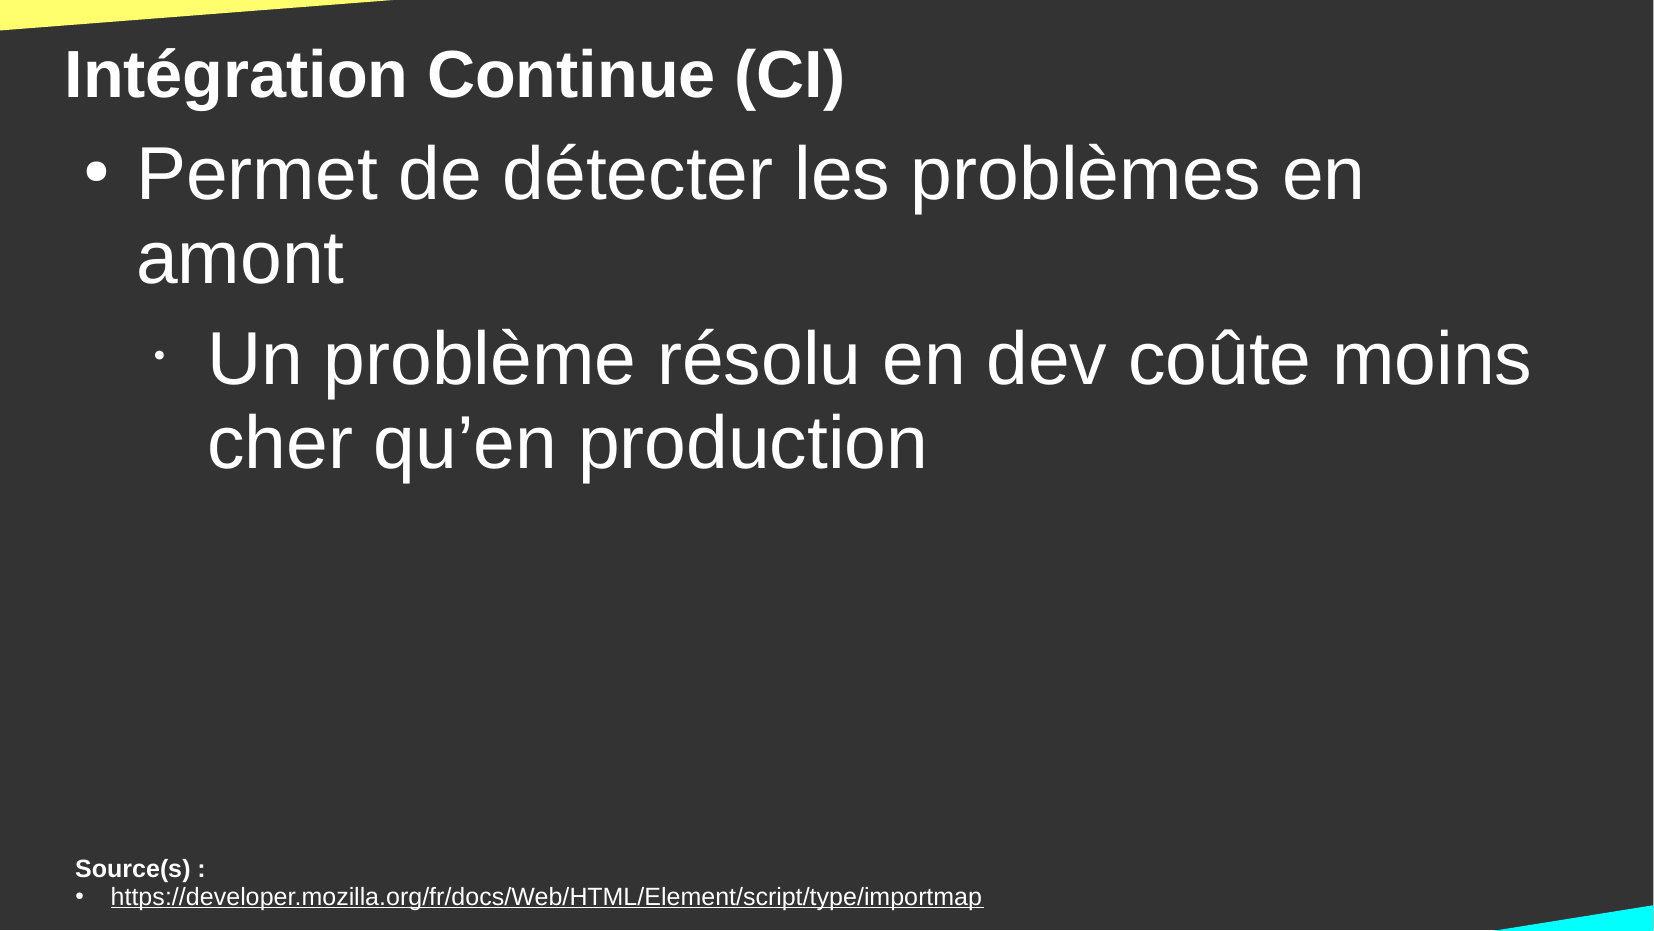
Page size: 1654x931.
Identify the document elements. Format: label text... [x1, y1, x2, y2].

text_box Source(s) : https://developer.mozilla.org/fr/docs/Web/HTML/Element/script/type/importmap [60, 809, 1546, 919]
text_box [0, 0, 393, 31]
title Intégration Continue (CI) [64, 37, 951, 113]
list Permet de détecter les problèmes en amont Un problème résolu en dev coûte moins cher qu’en production [65, 131, 1544, 809]
text_box [1492, 905, 1654, 931]
